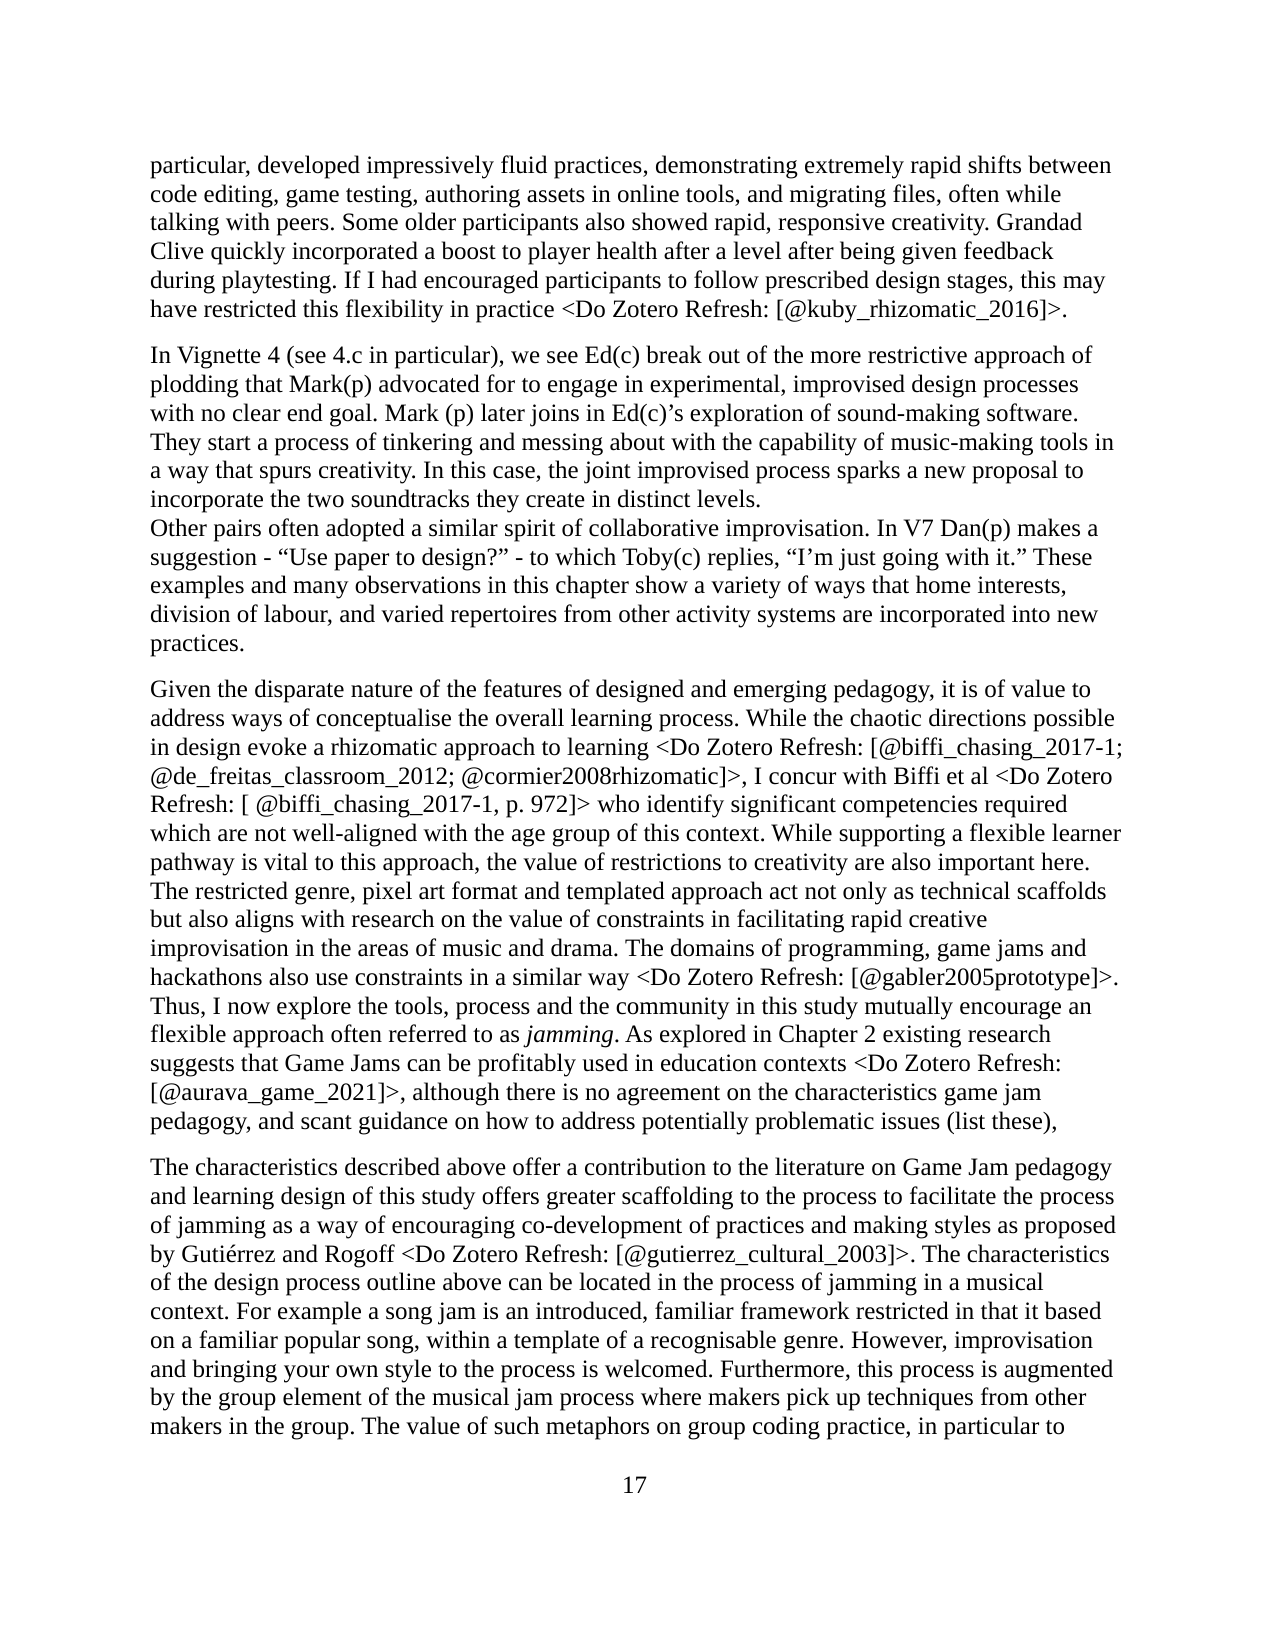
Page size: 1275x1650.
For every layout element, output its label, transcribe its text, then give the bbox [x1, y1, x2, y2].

text In Vignette 4 (see 4.c in particular), we see Ed(c) break out of the more restrictive approach of plodding that Mark(p) advocated for to engage in experimental, improvised design processes with no clear end goal. Mark (p) later joins in Ed(c)’s exploration of sound-making software. They start a process of tinkering and messing about with the capability of music-making tools in a way that spurs creativity. In this case, the joint improvised process sparks a new proposal to incorporate the two soundtracks they create in distinct levels. Other pairs often adopted a similar spirit of collaborative improvisation. In V7 Dan(p) makes a suggestion - “Use paper to design?” - to which Toby(c) replies, “I’m just going with it.” These examples and many observations in this chapter show a variety of ways that home interests, division of labour, and varied repertoires from other activity systems are incorporated into new practices. [150, 340, 1125, 657]
text particular, developed impressively fluid practices, demonstrating extremely rapid shifts between code editing, game testing, authoring assets in online tools, and migrating files, often while talking with peers. Some older participants also showed rapid, responsive creativity. Grandad Clive quickly incorporated a boost to player health after a level after being given feedback during playtesting. If I had encouraged participants to follow prescribed design stages, this may have restricted this flexibility in practice <Do Zotero Refresh: [@kuby_rhizomatic_2016]>. [150, 150, 1125, 322]
text Given the disparate nature of the features of designed and emerging pedagogy, it is of value to address ways of conceptualise the overall learning process. While the chaotic directions possible in design evoke a rhizomatic approach to learning <Do Zotero Refresh: [@biffi_chasing_2017-1; @de_freitas_classroom_2012; @cormier2008rhizomatic]>, I concur with Biffi et al <Do Zotero Refresh: [ @biffi_chasing_2017-1, p. 972]> who identify significant competencies required which are not well-aligned with the age group of this context. While supporting a flexible learner pathway is vital to this approach, the value of restrictions to creativity are also important here. The restricted genre, pixel art format and templated approach act not only as technical scaffolds but also aligns with research on the value of constraints in facilitating rapid creative improvisation in the areas of music and drama. The domains of programming, game jams and hackathons also use constraints in a similar way <Do Zotero Refresh: [@gabler2005prototype]>. Thus, I now explore the tools, process and the community in this study mutually encourage an flexible approach often referred to as jamming. As explored in Chapter 2 existing research suggests that Game Jams can be profitably used in education contexts <Do Zotero Refresh: [@aurava_game_2021]>, although there is no agreement on the characteristics game jam pedagogy, and scant guidance on how to address potentially problematic issues (list these), [150, 674, 1125, 1134]
text The characteristics described above offer a contribution to the literature on Game Jam pedagogy and learning design of this study offers greater scaffolding to the process to facilitate the process of jamming as a way of encouraging co-development of practices and making styles as proposed by Gutiérrez and Rogoff <Do Zotero Refresh: [@gutierrez_cultural_2003]>. The characteristics of the design process outline above can be located in the process of jamming in a musical context. For example a song jam is an introduced, familiar framework restricted in that it based on a familiar popular song, within a template of a recognisable genre. However, improvisation and bringing your own style to the process is welcomed. Furthermore, this process is augmented by the group element of the musical jam process where makers pick up techniques from other makers in the group. The value of such metaphors on group coding practice, in particular to [150, 1152, 1125, 1440]
